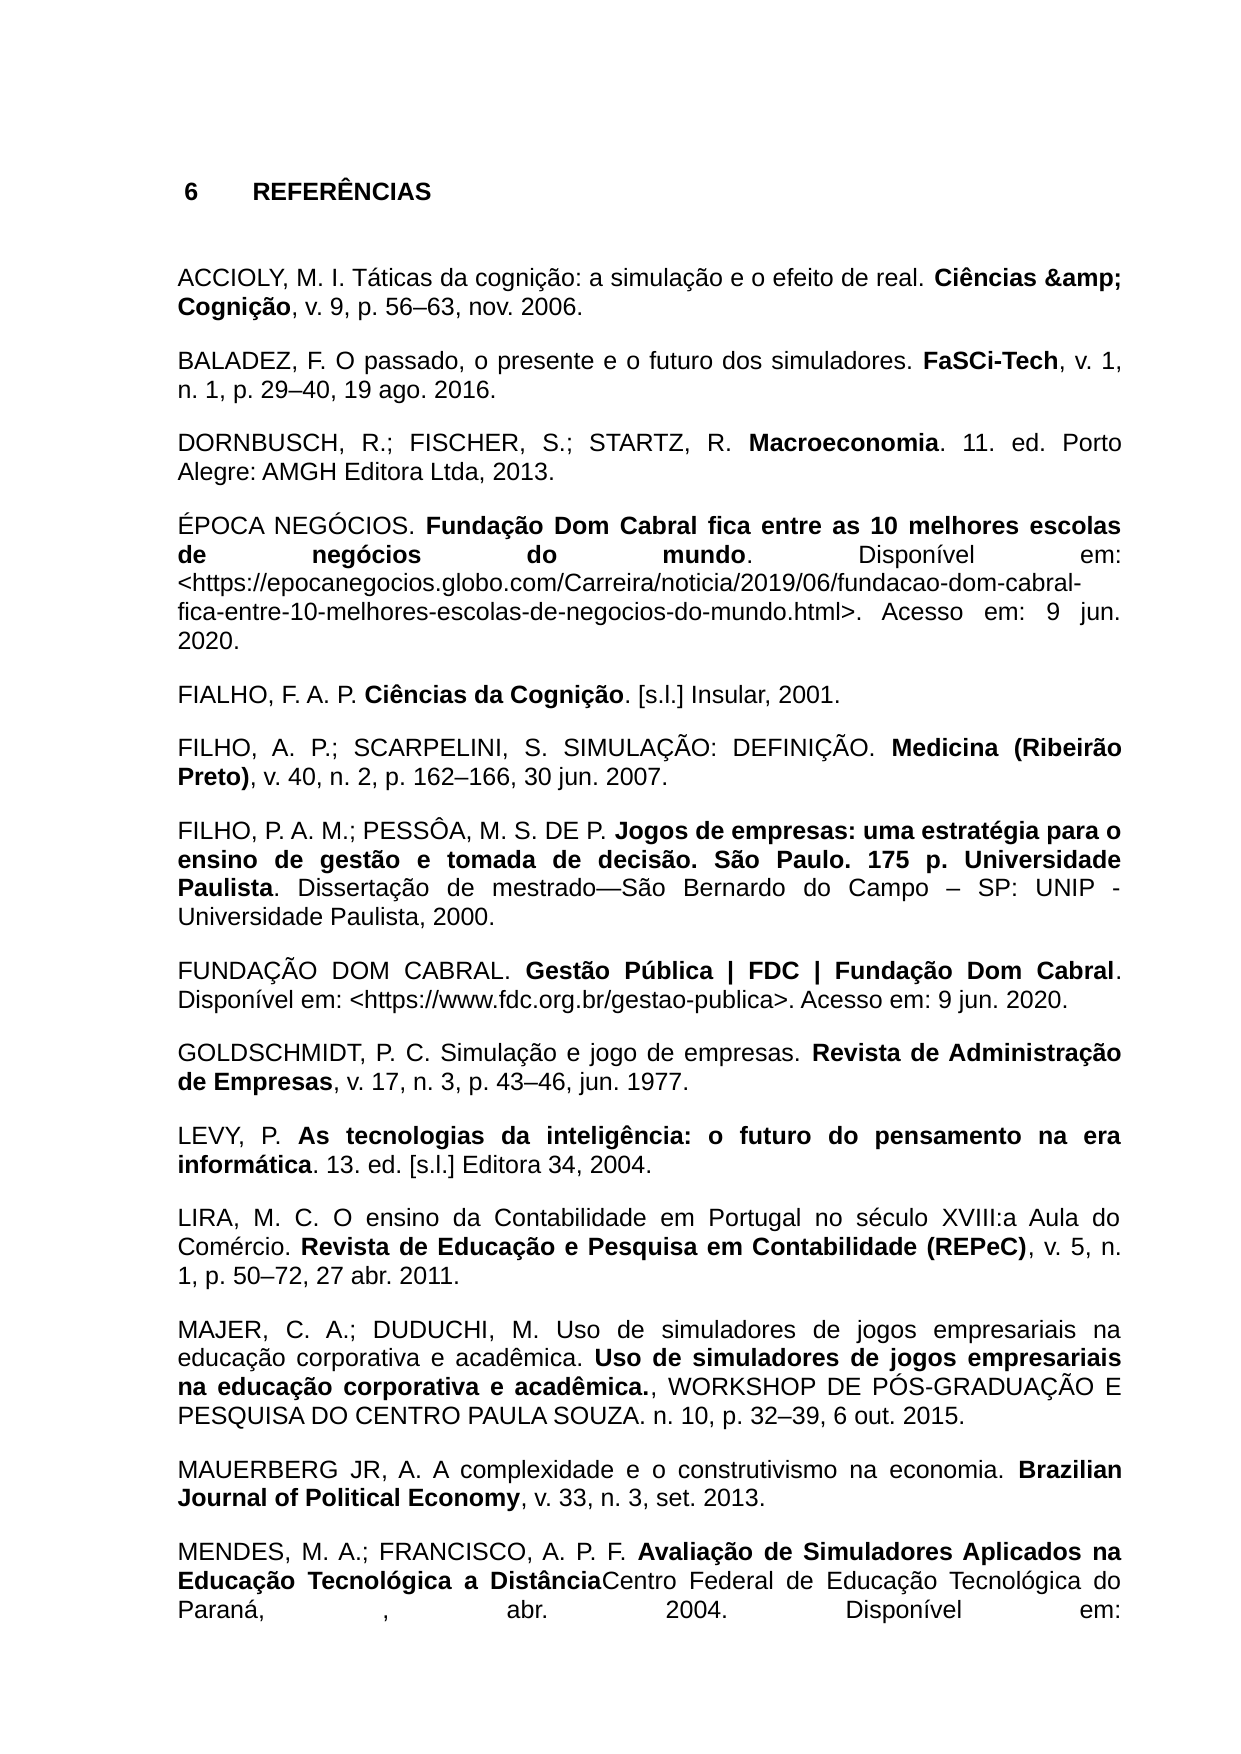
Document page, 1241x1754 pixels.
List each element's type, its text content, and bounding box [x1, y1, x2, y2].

text FILHO, P. A. M.; PESSÔA, M. S. DE P. Jogos de empresas: uma estratégia para o ensino de gestão e tomada de decisão. São Paulo. 175 p. Universidade Paulista. Dissertação de mestrado—São Bernardo do Campo – SP: UNIP - Universidade Paulista, 2000. [177, 816, 1122, 931]
text BALADEZ, F. O passado, o presente e o futuro dos simuladores. FaSCi-Tech, v. 1, n. 1, p. 29–40, 19 ago. 2016. [177, 346, 1122, 403]
text DORNBUSCH, R.; FISCHER, S.; STARTZ, R. Macroeconomia. 11. ed. Porto Alegre: AMGH Editora Ltda, 2013. [177, 428, 1122, 486]
text GOLDSCHMIDT, P. C. Simulação e jogo de empresas. Revista de Administração de Empresas, v. 17, n. 3, p. 43–46, jun. 1977. [177, 1038, 1122, 1096]
text MENDES, M. A.; FRANCISCO, A. P. F. Avaliação de Simuladores Aplicados na Educação Tecnológica a DistânciaCentro Federal de Educação Tecnológica do Paraná, , abr. 2004. Disponível em: [177, 1537, 1122, 1623]
text LEVY, P. As tecnologias da inteligência: o futuro do pensamento na era informática. 13. ed. [s.l.] Editora 34, 2004. [177, 1121, 1122, 1178]
text FUNDAÇÃO DOM CABRAL. Gestão Pública | FDC | Fundação Dom Cabral. Disponível em: <https://www.fdc.org.br/gestao-publica>. Acesso em: 9 jun. 2020. [177, 956, 1122, 1013]
text FIALHO, F. A. P. Ciências da Cognição. [s.l.] Insular, 2001. [177, 680, 1122, 708]
text MAUERBERG JR, A. A complexidade e o construtivismo na economia. Brazilian Journal of Political Economy, v. 33, n. 3, set. 2013. [177, 1455, 1122, 1512]
text ÉPOCA NEGÓCIOS. Fundação Dom Cabral fica entre as 10 melhores escolas de negócios do mundo. Disponível em: <https://epocanegocios.globo.com/Carreira/noticia/2019/06/fundacao-dom-cabral-fica-entre-10-melhores-escolas-de-negocios-do-mundo.html>. Acesso em: 9 jun. 2020. [177, 511, 1122, 655]
text MAJER, C. A.; DUDUCHI, M. Uso de simuladores de jogos empresariais na educação corporativa e acadêmica. Uso de simuladores de jogos empresariais na educação corporativa e acadêmica., WORKSHOP DE PÓS-GRADUAÇÃO E PESQUISA DO CENTRO PAULA SOUZA. n. 10, p. 32–39, 6 out. 2015. [177, 1315, 1122, 1430]
subtitle Referências [177, 177, 1122, 206]
text ACCIOLY, M. I. Táticas da cognição: a simulação e o efeito de real. Ciências &amp; Cognição, v. 9, p. 56–63, nov. 2006. [177, 263, 1122, 321]
text FILHO, A. P.; SCARPELINI, S. SIMULAÇÃO: DEFINIÇÃO. Medicina (Ribeirão Preto), v. 40, n. 2, p. 162–166, 30 jun. 2007. [177, 733, 1122, 791]
text LIRA, M. C. O ensino da Contabilidade em Portugal no século XVIII:a Aula do Comércio. Revista de Educação e Pesquisa em Contabilidade (REPeC), v. 5, n. 1, p. 50–72, 27 abr. 2011. [177, 1203, 1122, 1290]
